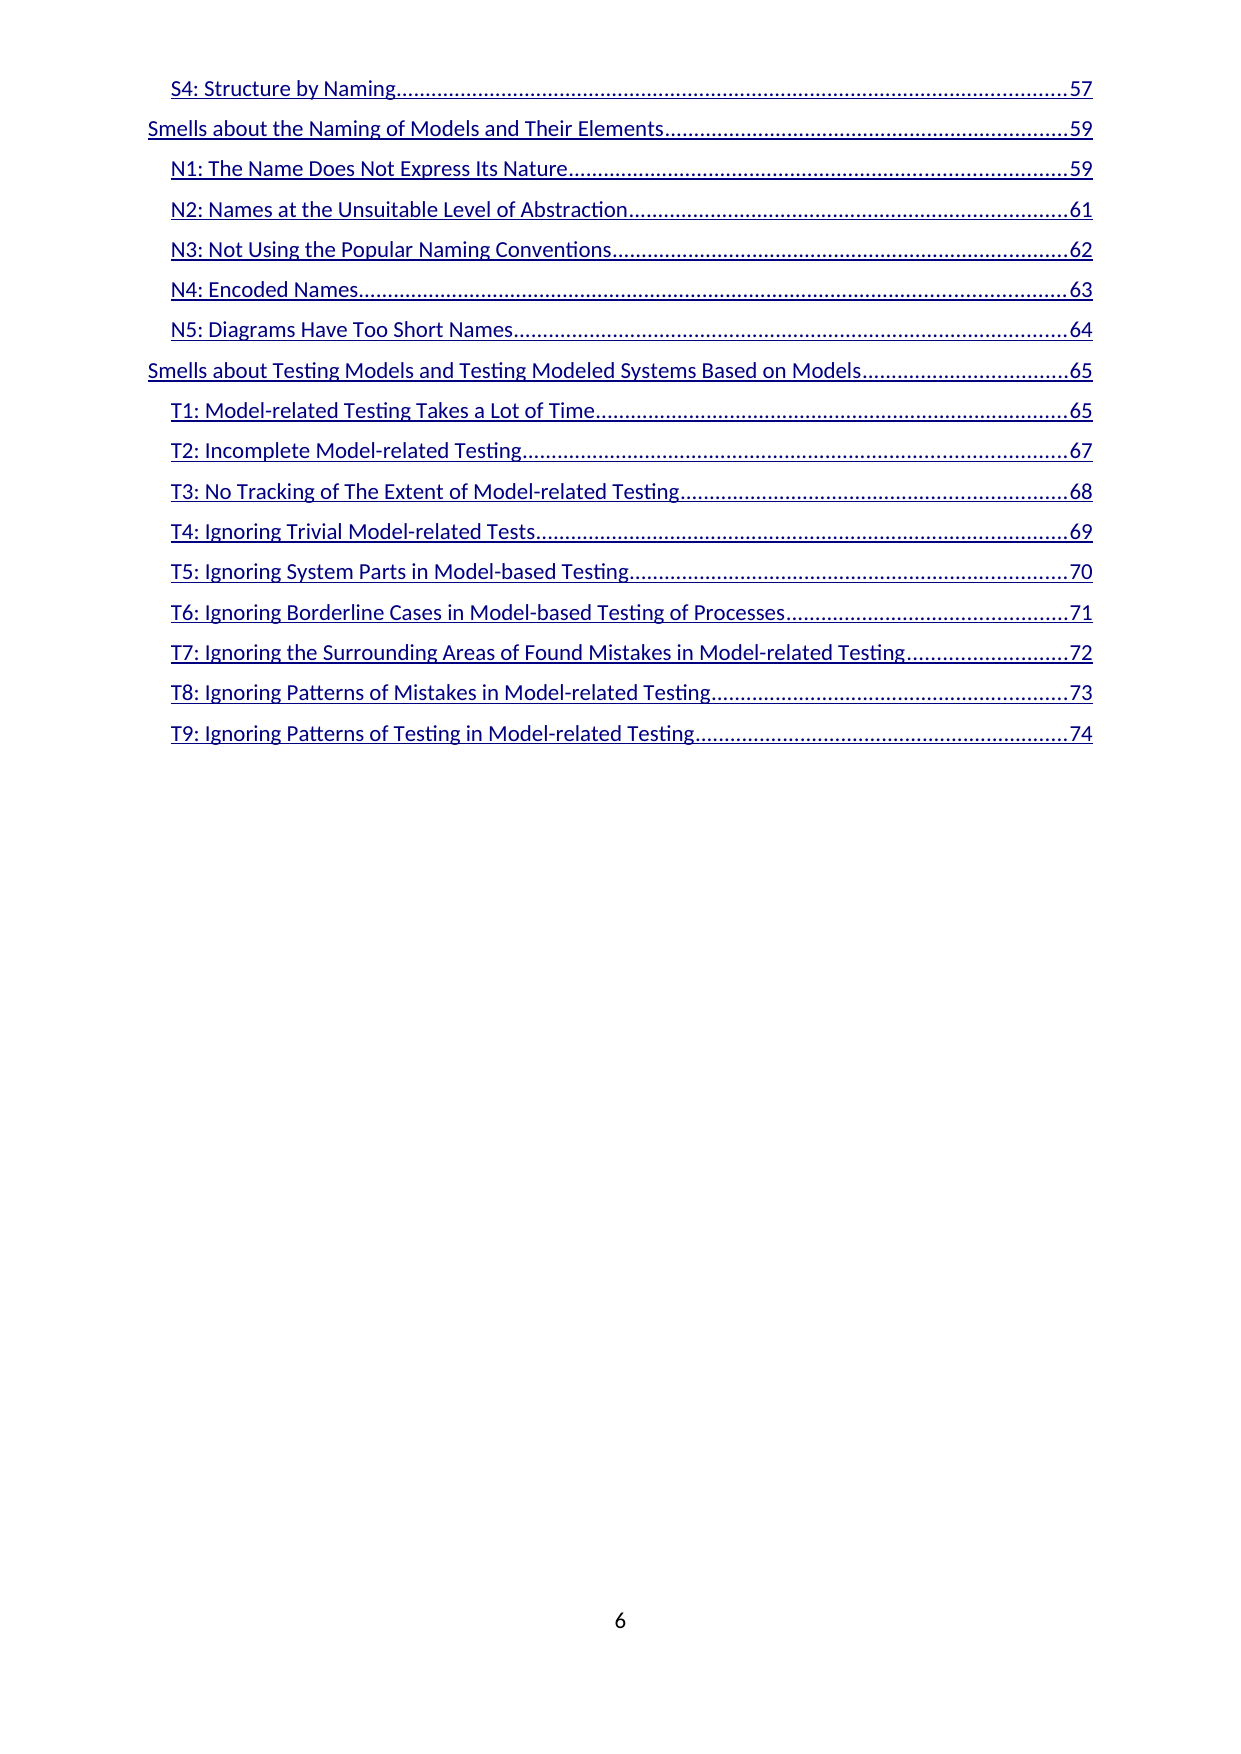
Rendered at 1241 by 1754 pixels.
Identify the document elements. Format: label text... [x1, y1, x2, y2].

text T2: Incomplete Model-related Testing 67 [171, 437, 1093, 461]
text T4: Ignoring Trivial Model-related Tests 69 [171, 517, 1093, 541]
text T3: No Tracking of The Extent of Model-related Testing 68 [171, 477, 1093, 501]
text T6: Ignoring Borderline Cases in Model-based Testing of Processes 71 [171, 598, 1093, 622]
text N5: Diagrams Have Too Short Names 64 [171, 316, 1093, 340]
text N1: The Name Does Not Express Its Nature 59 [171, 154, 1093, 178]
text Smells about Testing Models and Testing Modeled Systems Based on Models 65 [148, 356, 1093, 380]
text T8: Ignoring Patterns of Mistakes in Model-related Testing 73 [171, 678, 1093, 703]
text Smells about the Naming of Models and Their Elements 59 [148, 114, 1093, 138]
text T5: Ignoring System Parts in Model-based Testing 70 [171, 557, 1093, 582]
text T9: Ignoring Patterns of Testing in Model-related Testing 74 [171, 719, 1093, 743]
text N4: Encoded Names 63 [171, 275, 1093, 299]
text T1: Model-related Testing Takes a Lot of Time 65 [171, 396, 1093, 420]
text T7: Ignoring the Surrounding Areas of Found Mistakes in Model-related Testing 72 [171, 638, 1093, 662]
text S4: Structure by Naming 57 [171, 74, 1093, 98]
text N3: Not Using the Popular Naming Conventions 62 [171, 235, 1093, 259]
text N2: Names at the Unsuitable Level of Abstraction 61 [171, 195, 1093, 219]
